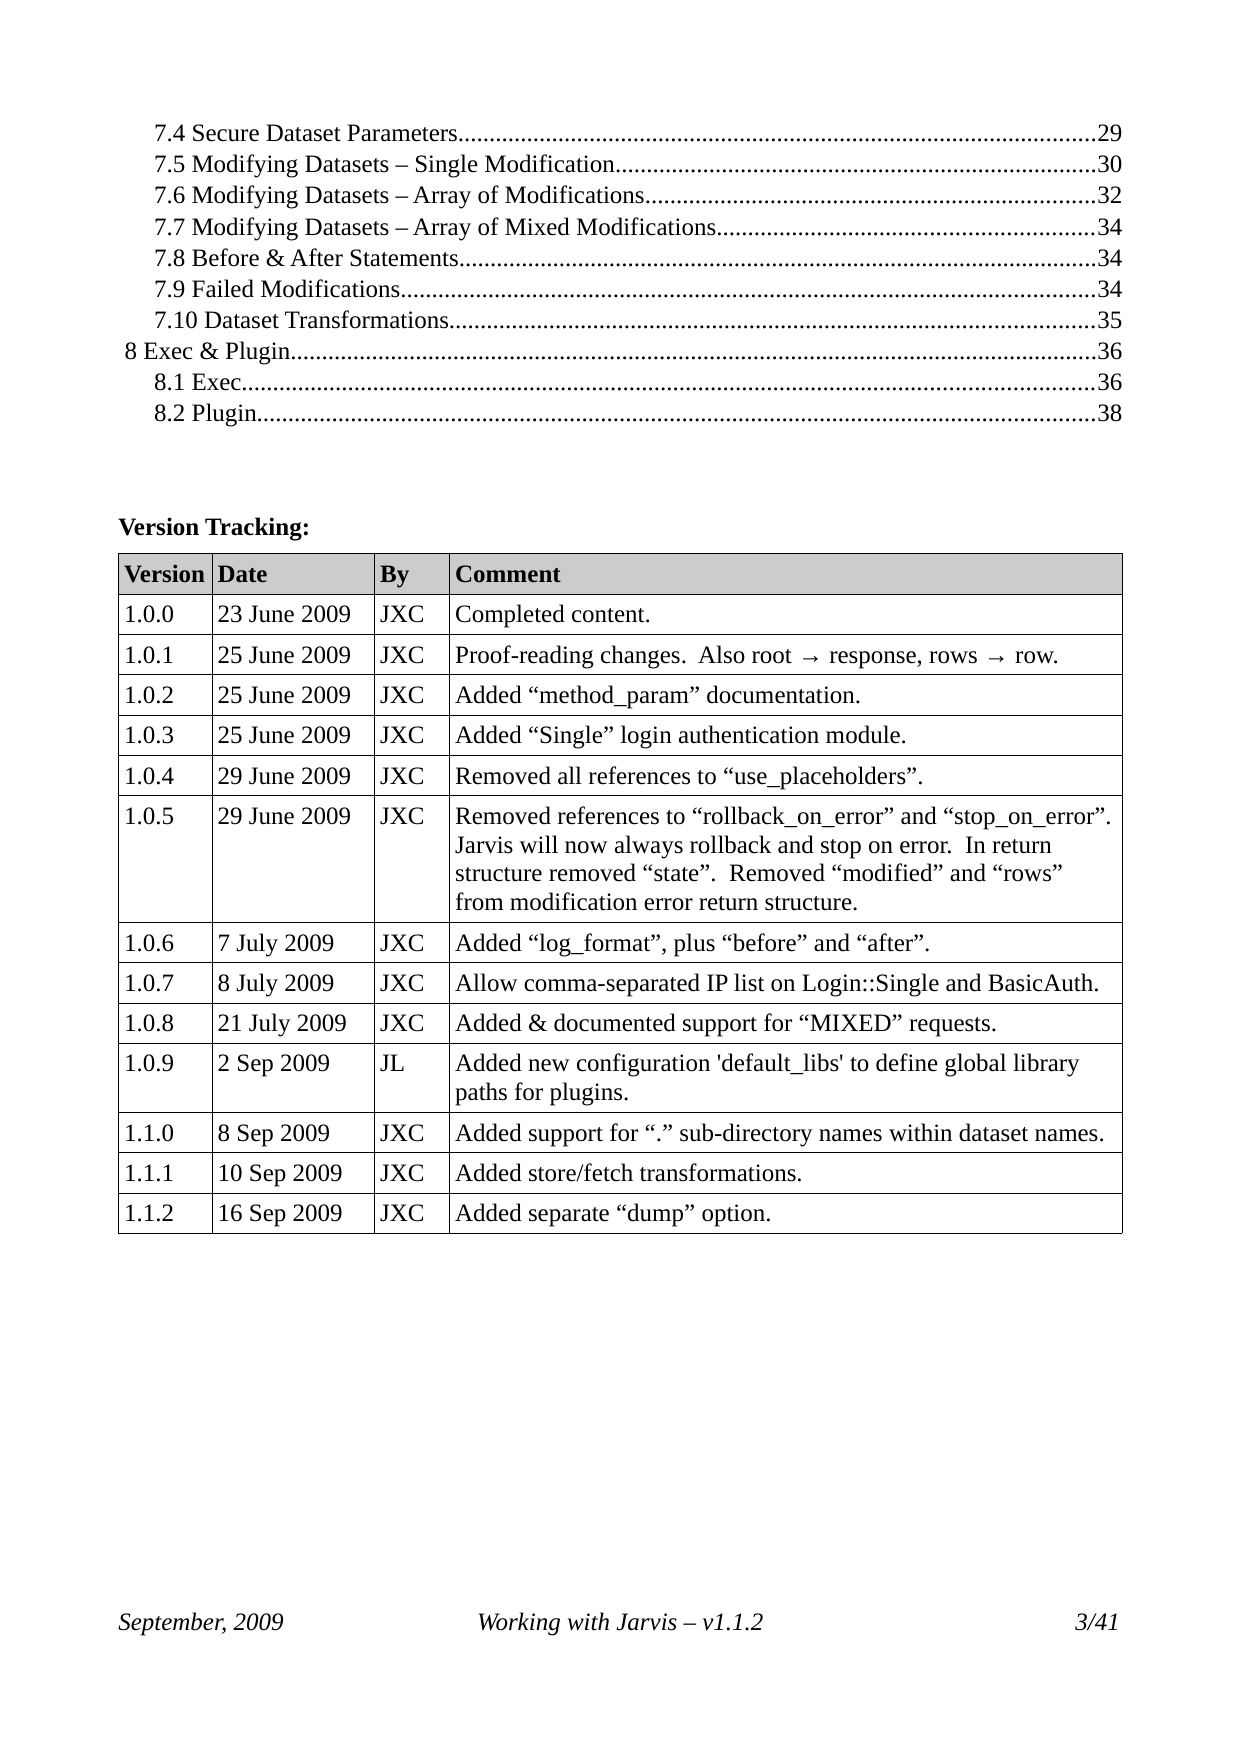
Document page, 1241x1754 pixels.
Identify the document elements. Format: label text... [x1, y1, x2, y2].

table_cell 1.1.2 [119, 1194, 212, 1233]
table_cell Added “log_format”, plus “before” and “after”. [450, 923, 1122, 962]
table_header By [375, 554, 449, 594]
table_cell 25 June 2009 [213, 675, 374, 714]
table_cell 1.0.5 [119, 796, 212, 922]
text 7.8 Before & After Statements 34 [148, 243, 1122, 271]
table_cell 25 June 2009 [213, 716, 374, 755]
table_cell 1.0.3 [119, 716, 212, 755]
table_cell 1.0.4 [119, 756, 212, 795]
table_cell Added “Single” login authentication module. [450, 716, 1122, 755]
table_cell 21 July 2009 [213, 1004, 374, 1043]
text 7.4 Secure Dataset Parameters 29 [148, 118, 1122, 147]
table_cell JXC [375, 923, 449, 962]
table_cell JXC [375, 675, 449, 714]
table_cell 29 June 2009 [213, 756, 374, 795]
table_cell 1.0.2 [119, 675, 212, 714]
text 7.10 Dataset Transformations 35 [148, 305, 1122, 334]
table_cell JXC [375, 1004, 449, 1043]
table_cell Removed references to “rollback_on_error” and “stop_on_error”. Jarvis will now always rollback and stop on error. In return structure removed “state”. Removed “modified” and “rows” from modification error return structure. [450, 796, 1122, 922]
table_cell 2 Sep 2009 [213, 1044, 374, 1112]
table_cell 25 June 2009 [213, 635, 374, 674]
table_cell JXC [375, 635, 449, 674]
text Version Tracking: [118, 512, 1122, 541]
table_cell JXC [375, 796, 449, 922]
table_cell Allow comma-separated IP list on Login::Single and BasicAuth. [450, 963, 1122, 1002]
table_cell 1.0.8 [119, 1004, 212, 1043]
table_cell Added store/fetch transformations. [450, 1153, 1122, 1192]
table_cell Added new configuration 'default_libs' to define global library paths for plugins. [450, 1044, 1122, 1112]
table_cell 1.1.1 [119, 1153, 212, 1192]
table_cell 1.0.7 [119, 963, 212, 1002]
table_cell Proof-reading changes. Also root → response, rows → row. [450, 635, 1122, 674]
text 7.7 Modifying Datasets – Array of Mixed Modifications 34 [148, 212, 1122, 240]
table_cell 23 June 2009 [213, 595, 374, 634]
table_cell 10 Sep 2009 [213, 1153, 374, 1192]
table_header Comment [450, 554, 1122, 594]
table_header Date [213, 554, 374, 594]
table_cell 1.1.0 [119, 1113, 212, 1152]
table_header Version [119, 554, 212, 594]
table_cell 7 July 2009 [213, 923, 374, 962]
table_cell JXC [375, 1153, 449, 1192]
table_cell JXC [375, 716, 449, 755]
text 7.6 Modifying Datasets – Array of Modifications 32 [148, 180, 1122, 209]
table_cell Added & documented support for “MIXED” requests. [450, 1004, 1122, 1043]
table_cell Completed content. [450, 595, 1122, 634]
table_cell JXC [375, 1194, 449, 1233]
table_cell Added support for “.” sub-directory names within dataset names. [450, 1113, 1122, 1152]
table_cell JXC [375, 1113, 449, 1152]
table_cell 1.0.0 [119, 595, 212, 634]
text 7.5 Modifying Datasets – Single Modification 30 [148, 149, 1122, 178]
table_cell 8 Sep 2009 [213, 1113, 374, 1152]
text 8.2 Plugin 38 [148, 398, 1122, 427]
table_cell 16 Sep 2009 [213, 1194, 374, 1233]
text 8 Exec & Plugin 36 [118, 336, 1122, 365]
table_cell 1.0.6 [119, 923, 212, 962]
table_cell JL [375, 1044, 449, 1112]
table_cell JXC [375, 963, 449, 1002]
table_cell 8 July 2009 [213, 963, 374, 1002]
table_cell Removed all references to “use_placeholders”. [450, 756, 1122, 795]
table_cell Added “method_param” documentation. [450, 675, 1122, 714]
text 7.9 Failed Modifications 34 [148, 274, 1122, 303]
table_cell Added separate “dump” option. [450, 1194, 1122, 1233]
table_cell 1.0.1 [119, 635, 212, 674]
table_cell 29 June 2009 [213, 796, 374, 922]
table_cell 1.0.9 [119, 1044, 212, 1112]
table_cell JXC [375, 595, 449, 634]
table_cell JXC [375, 756, 449, 795]
text 8.1 Exec 36 [148, 367, 1122, 396]
